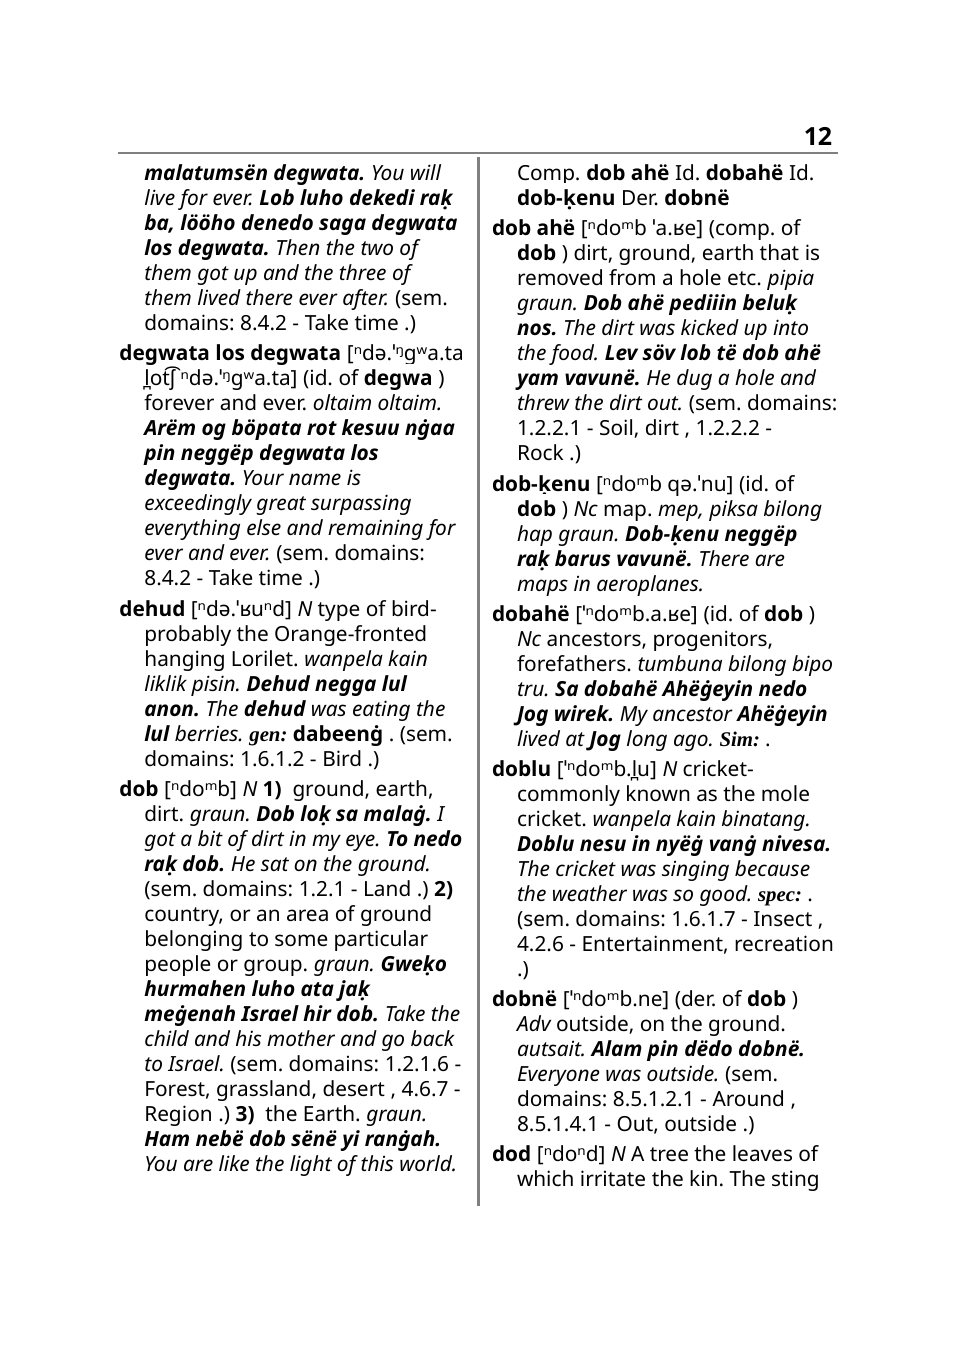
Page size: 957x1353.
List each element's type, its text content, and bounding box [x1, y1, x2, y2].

text dob-ḳenu [ⁿdoᵐb qə.ˈnu] (id. of dob ) Nc map. mep, piksa bilong hap graun. Dob-ḳenu neggëp raḳ barus vavunë. There are maps in aeroplanes. [492, 468, 837, 598]
text degwata los degwata [ⁿdə.ˈᵑɡʷa.ta l̪ot͡ʃ ⁿdə.ˈᵑɡʷa.ta] (id. of degwa ) forever and ever. oltaim oltaim. Arëm og böpata rot kesuu nġaa pin neggëp degwata los degwata. Your name is exceedingly great surpassing everything else and remaining for ever and ever. (sem. domains: 8.4.2 - Take time .) [119, 338, 465, 593]
text dod [ⁿdoⁿd] N A tree the leaves of which irritate the kin. The sting [492, 1139, 837, 1196]
text malatumsën degwata. You will live for ever. Lob luho dekedi raḳ ba, lööho denedo saga degwata los degwata. Then the two of them got up and the three of them lived there ever after. (sem. domains: 8.4.2 - Take time .) [119, 159, 465, 338]
text dob ahë [ⁿdoᵐb ˈa.ʁe] (comp. of dob ) dirt, ground, earth that is removed from a hole etc. pipia graun. Dob ahë pediiin beluḳ nos. The dirt was kicked up into the food. Lev söv lob të dob ahë yam vavunë. He dug a hole and threw the dirt out. (sem. domains: 1.2.2.1 - Soil, dirt , 1.2.2.2 - Rock .) [492, 213, 837, 468]
text Comp. dob ahë Id. dobahë Id. dob-ḳenu Der. dobnë [492, 159, 837, 213]
text dobnë [ˈⁿdoᵐb.ne] (der. of dob ) Adv outside, on the ground. autsait. Alam pin dëdo dobnë. Everyone was outside. (sem. domains: 8.5.1.2.1 - Around , 8.5.1.4.1 - Out, outside .) [492, 983, 837, 1139]
text dob [ⁿdoᵐb] N 1) ground, earth, dirt. graun. Dob loḳ sa malaġ. I got a bit of dirt in my eye. To nedo raḳ dob. He sat on the ground. (sem. domains: 1.2.1 - Land .) 2) country, or an area of ground belonging to some particular people or group. graun. Gweḳo hurmahen luho ata jaḳ meġenah Israel hir dob. Take the child and his mother and go back to Israel. (sem. domains: 1.2.1.6 - Forest, grassland, desert , 4.6.7 - Region .) 3) the Earth. graun. Ham nebë dob sënë yi ranġah. You are like the light of this world. [119, 773, 465, 1180]
text dobahë [ˈⁿdoᵐb.a.ʁe] (id. of dob ) Nc ancestors, progenitors, forefathers. tumbuna bilong bipo tru. Sa dobahë Ahëġeyin nedo Jog wirek. My ancestor Ahëġeyin lived at Jog long ago. Sim: . [492, 598, 837, 753]
text doblu [ˈⁿdoᵐb.l̪u] N cricket-commonly known as the mole cricket. wanpela kain binatang. Doblu nesu in nyëġ vanġ nivesa. The cricket was singing because the weather was so good. spec: . (sem. domains: 1.6.1.7 - Insect , 4.2.6 - Entertainment, recreation .) [492, 753, 837, 983]
text dehud [ⁿdə.ˈʁuⁿd] N type of bird-probably the Orange-fronted hanging Lorilet. wanpela kain liklik pisin. Dehud negga lul anon. The dehud was eating the lul berries. gen: dabeenġ . (sem. domains: 1.6.1.2 - Bird .) [119, 593, 465, 773]
